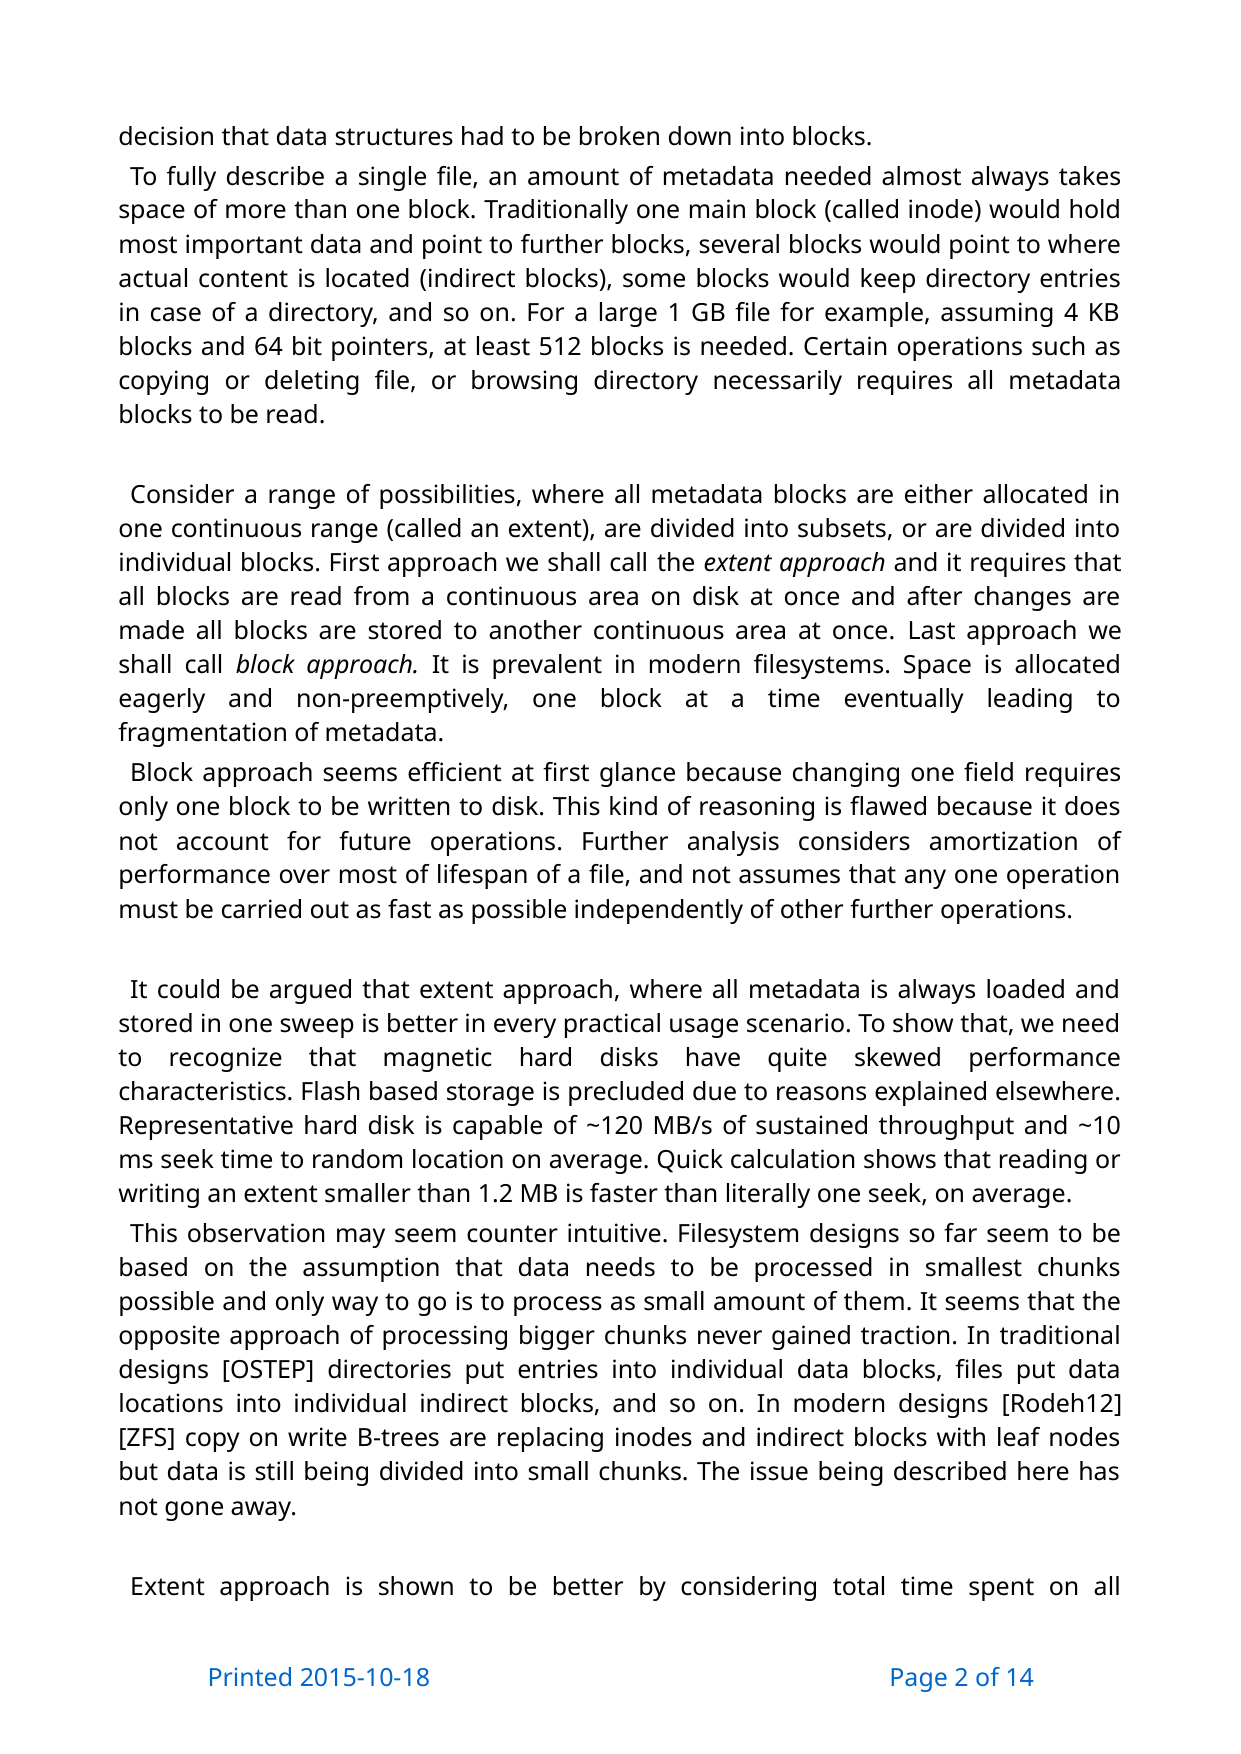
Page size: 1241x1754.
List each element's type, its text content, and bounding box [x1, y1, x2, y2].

text decision that data structures had to be broken down into blocks. [118, 118, 1122, 152]
text To fully describe a single file, an amount of metadata needed almost always takes space of more than one block. Traditionally one main block (called inode) would hold most important data and point to further blocks, several blocks would point to where actual content is located (indirect blocks), some blocks would keep directory entries in case of a directory, and so on. For a large 1 GB file for example, assuming 4 KB blocks and 64 bit pointers, at least 512 blocks is needed. Certain operations such as copying or deleting file, or browsing directory necessarily requires all metadata blocks to be read. [118, 158, 1122, 431]
text Block approach seems efficient at first glance because changing one field requires only one block to be written to disk. This kind of reasoning is flawed because it does not account for future operations. Further analysis considers amortization of performance over most of lifespan of a file, and not assumes that any one operation must be carried out as fast as possible independently of other further operations. [118, 755, 1122, 925]
text Extent approach is shown to be better by considering total time spent on all [118, 1568, 1122, 1602]
text Consider a range of possibilities, where all metadata blocks are either allocated in one continuous range (called an extent), are divided into subsets, or are divided into individual blocks. First approach we shall call the extent approach and it requires that all blocks are read from a continuous area on disk at once and after changes are made all blocks are stored to another continuous area at once. Last approach we shall call block approach. It is prevalent in modern filesystems. Space is allocated eagerly and non-preemptively, one block at a time eventually leading to fragmentation of metadata. [118, 477, 1122, 749]
text It could be argued that extent approach, where all metadata is always loaded and stored in one sweep is better in every practical usage scenario. To show that, we need to recognize that magnetic hard disks have quite skewed performance characteristics. Flash based storage is precluded due to reasons explained elsewhere. Representative hard disk is capable of ~120 MB/s of sustained throughput and ~10 ms seek time to random location on average. Quick calculation shows that reading or writing an extent smaller than 1.2 MB is faster than literally one seek, on average. [118, 971, 1122, 1210]
text This observation may seem counter intuitive. Filesystem designs so far seem to be based on the assumption that data needs to be processed in smallest chunks possible and only way to go is to process as small amount of them. It seems that the opposite approach of processing bigger chunks never gained traction. In traditional designs [OSTEP] directories put entries into individual data blocks, files put data locations into individual indirect blocks, and so on. In modern designs [Rodeh12] [ZFS] copy on write B-trees are replacing inodes and indirect blocks with leaf nodes but data is still being divided into small chunks. The issue being described here has not gone away. [118, 1216, 1122, 1522]
